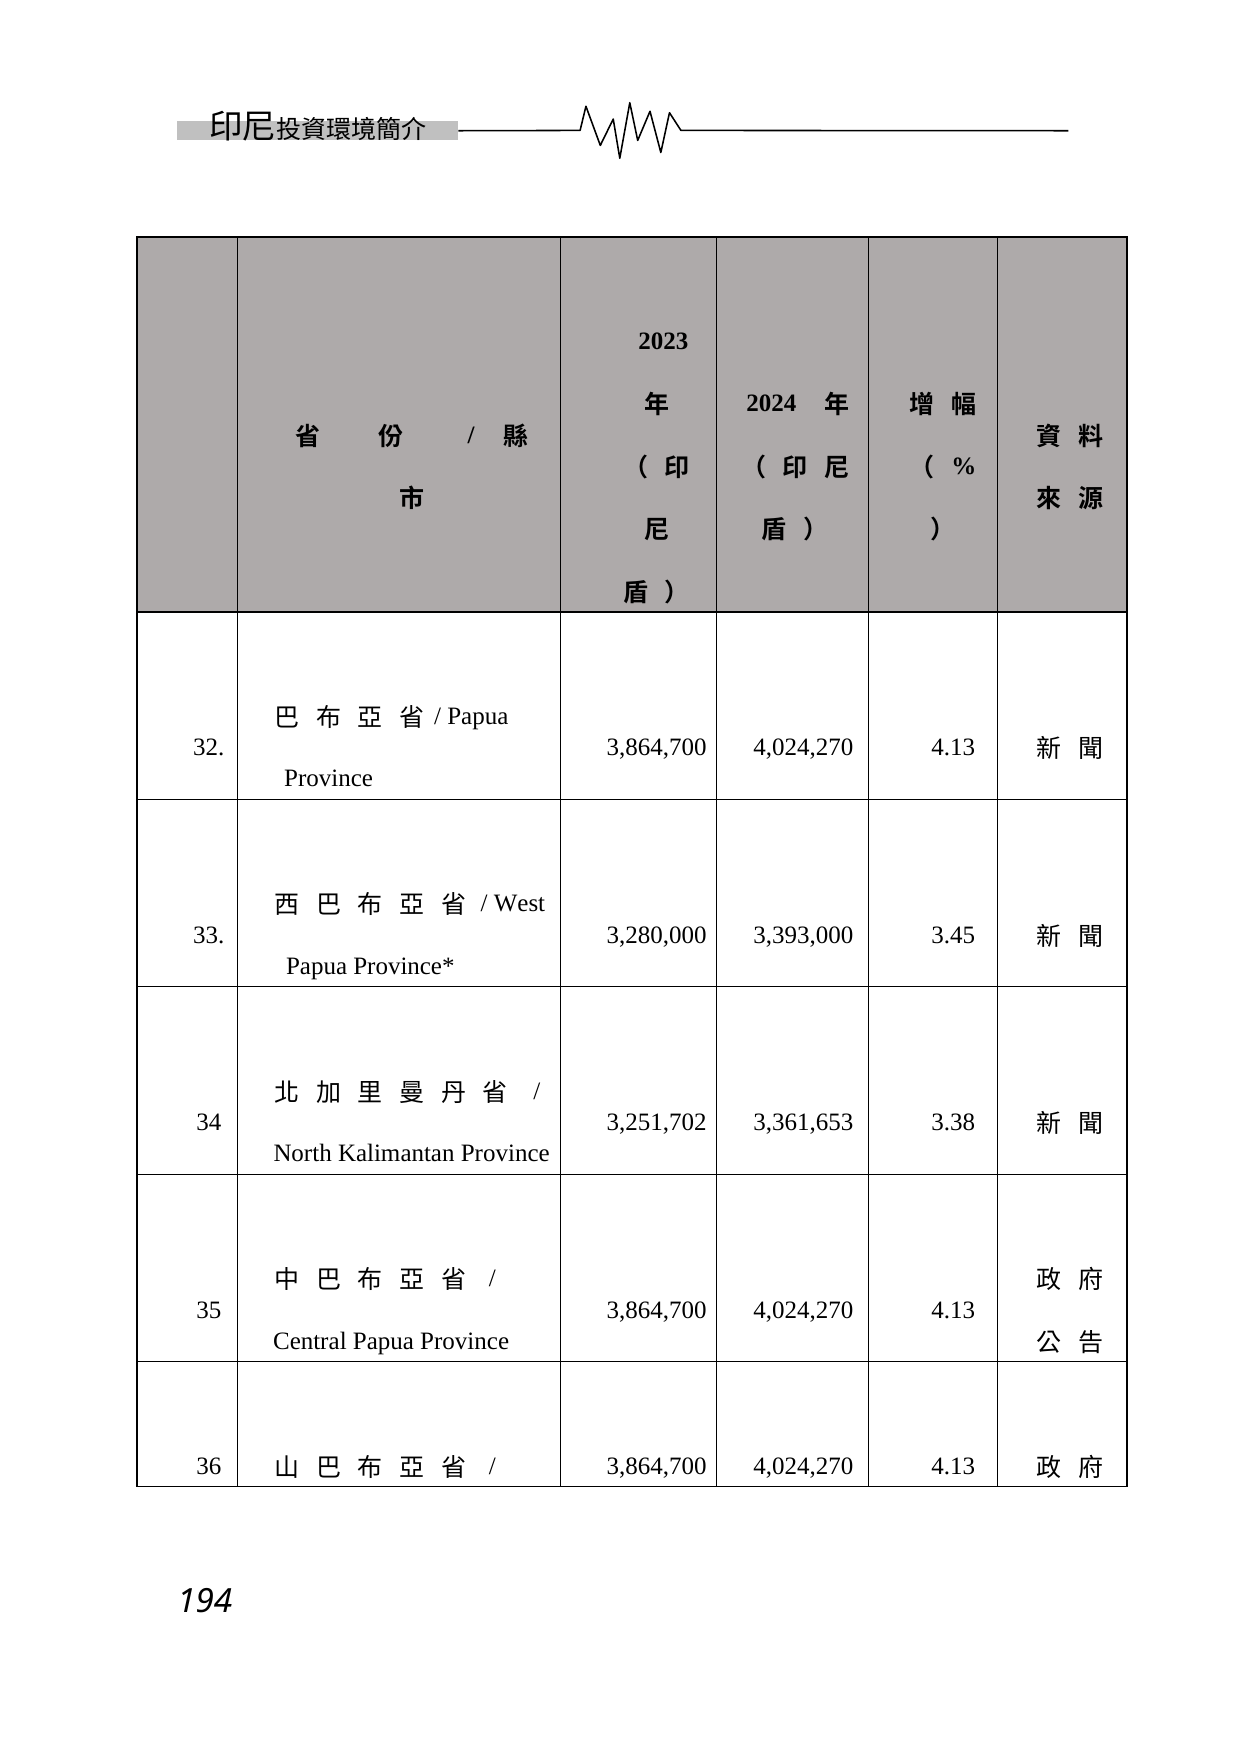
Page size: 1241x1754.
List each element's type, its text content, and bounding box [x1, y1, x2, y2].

table_cell 巴布亞省/ Papua Province [238, 613, 560, 799]
table_header 資料來源 [998, 238, 1126, 611]
table_cell 33. [138, 800, 237, 986]
table_cell 34 [138, 987, 237, 1174]
table_header 2023 年 （印尼盾） [561, 238, 716, 611]
table_header 2024 年 （印尼盾） [717, 238, 868, 611]
table_header 增幅（%） [869, 238, 997, 611]
table_cell 新聞 [998, 987, 1126, 1174]
table_cell 政府公告 [998, 1175, 1126, 1361]
table_cell 北加里曼丹省/North Kalimantan Province [238, 987, 560, 1174]
table_header 省 份 / 縣 市 [238, 238, 560, 611]
table_cell 3.38 [869, 987, 997, 1174]
table_cell 32. [138, 613, 237, 799]
table_cell 36 [138, 1362, 237, 1486]
table_cell 3,280,000 [561, 800, 716, 986]
table_cell 4.13 [869, 1175, 997, 1361]
table_cell 3,864,700 [561, 1362, 716, 1486]
table_cell 4,024,270 [717, 1175, 868, 1361]
table_cell 新聞 [998, 800, 1126, 986]
table_cell 3,864,700 [561, 613, 716, 799]
table_cell 新聞 [998, 613, 1126, 799]
table_header [138, 238, 237, 611]
table_cell 3,864,700 [561, 1175, 716, 1361]
table_cell 4,024,270 [717, 1362, 868, 1486]
table_cell 4.13 [869, 1362, 997, 1486]
table_cell 35 [138, 1175, 237, 1361]
table_cell 4.13 [869, 613, 997, 799]
table_cell 3,393,000 [717, 800, 868, 986]
table_cell 中巴布亞省/ Central Papua Province [238, 1175, 560, 1361]
table_cell 山巴布亞省/ [238, 1362, 560, 1486]
table_cell 3,251,702 [561, 987, 716, 1174]
table_cell 3,361,653 [717, 987, 868, 1174]
table_cell 4,024,270 [717, 613, 868, 799]
table_cell 西巴布亞省/ West Papua Province* [238, 800, 560, 986]
table_cell 政府 [998, 1362, 1126, 1486]
table_cell 3.45 [869, 800, 997, 986]
